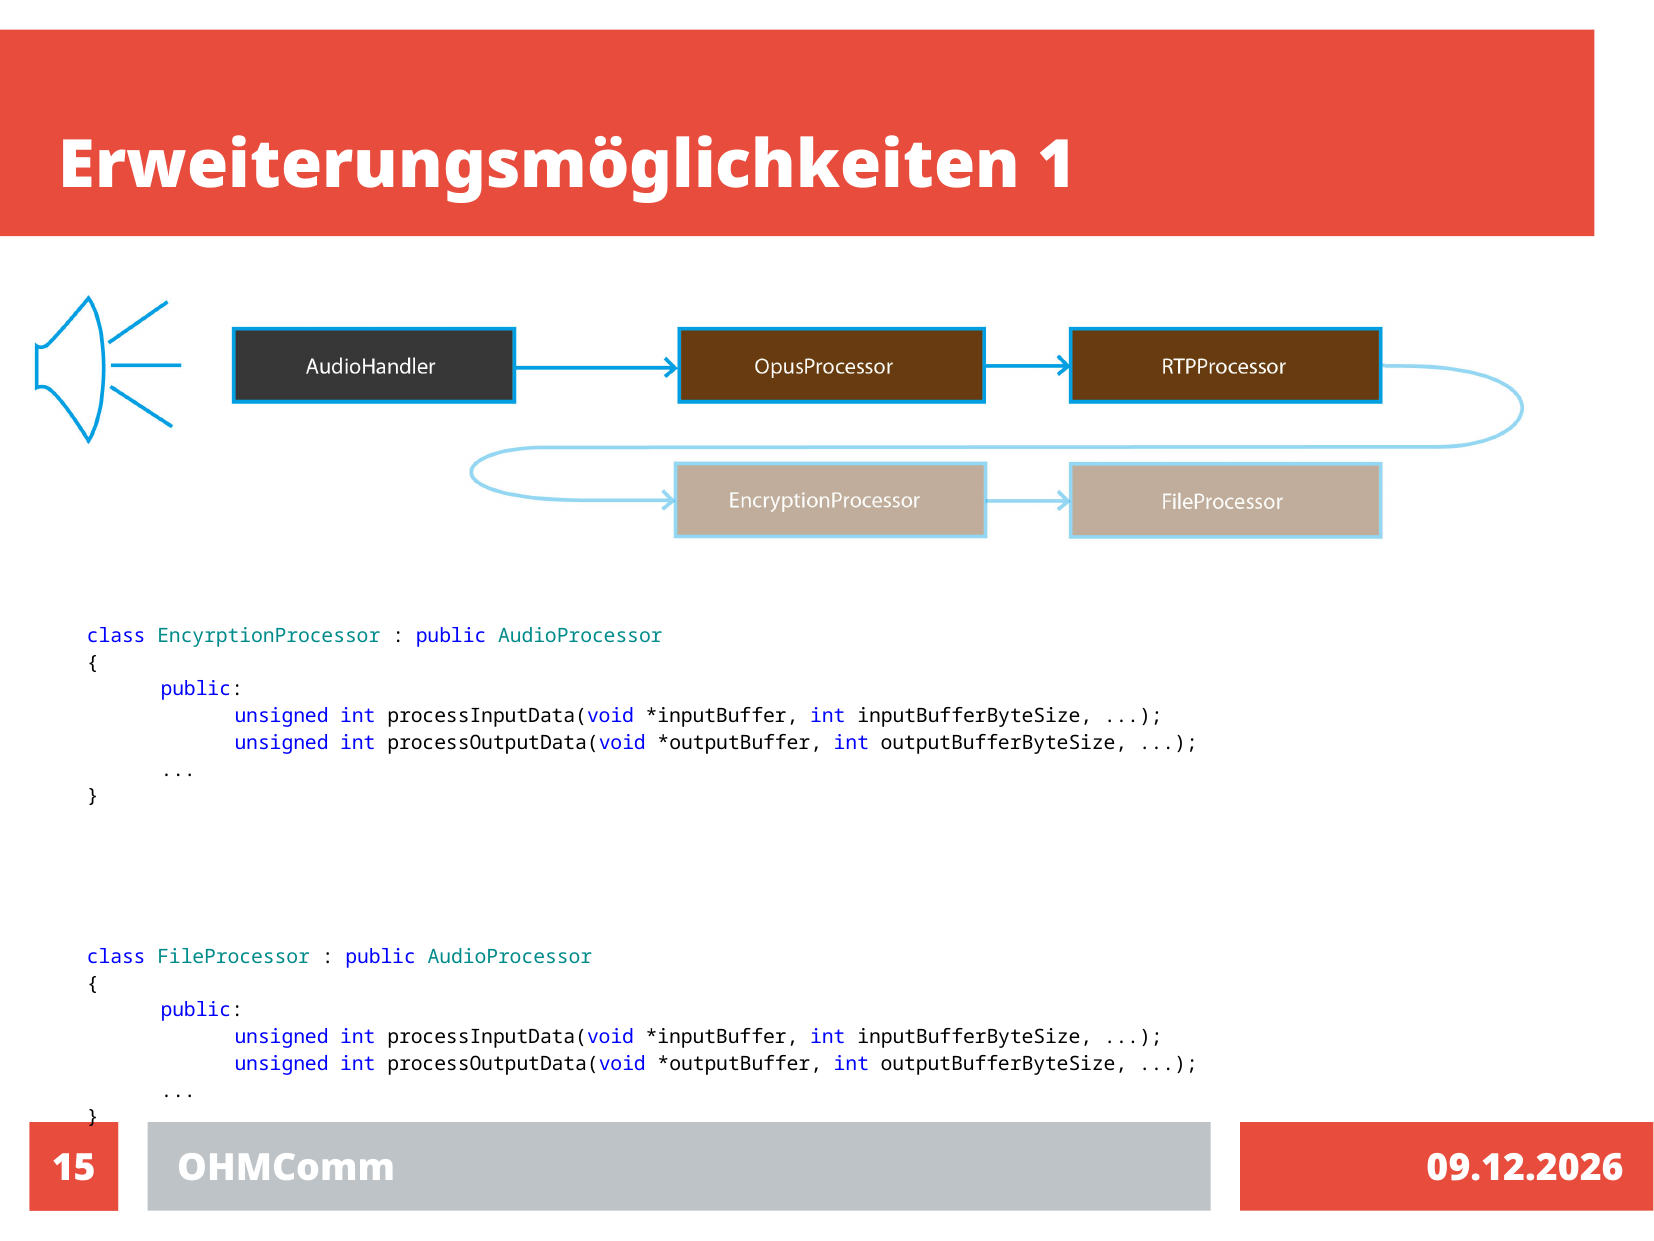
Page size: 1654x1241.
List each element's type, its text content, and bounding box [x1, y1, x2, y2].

picture [31, 268, 1607, 554]
text_box class EncyrptionProcessor : public AudioProcessor { public: unsigned int processInputData(void *inputBuffer, int inputBufferByteSize, ...); unsigned int processOutputData(void *outputBuffer, int outputBufferByteSize, ...); ... } class FileProcessor : public AudioProcessor { public: unsigned int processInputData(void *inputBuffer, int inputBufferByteSize, ...); unsigned int processOutputData(void *outputBuffer, int outputBufferByteSize, ...); ... } [72, 613, 1580, 1095]
title Erweiterungsmöglichkeiten 1 [59, 59, 1595, 207]
